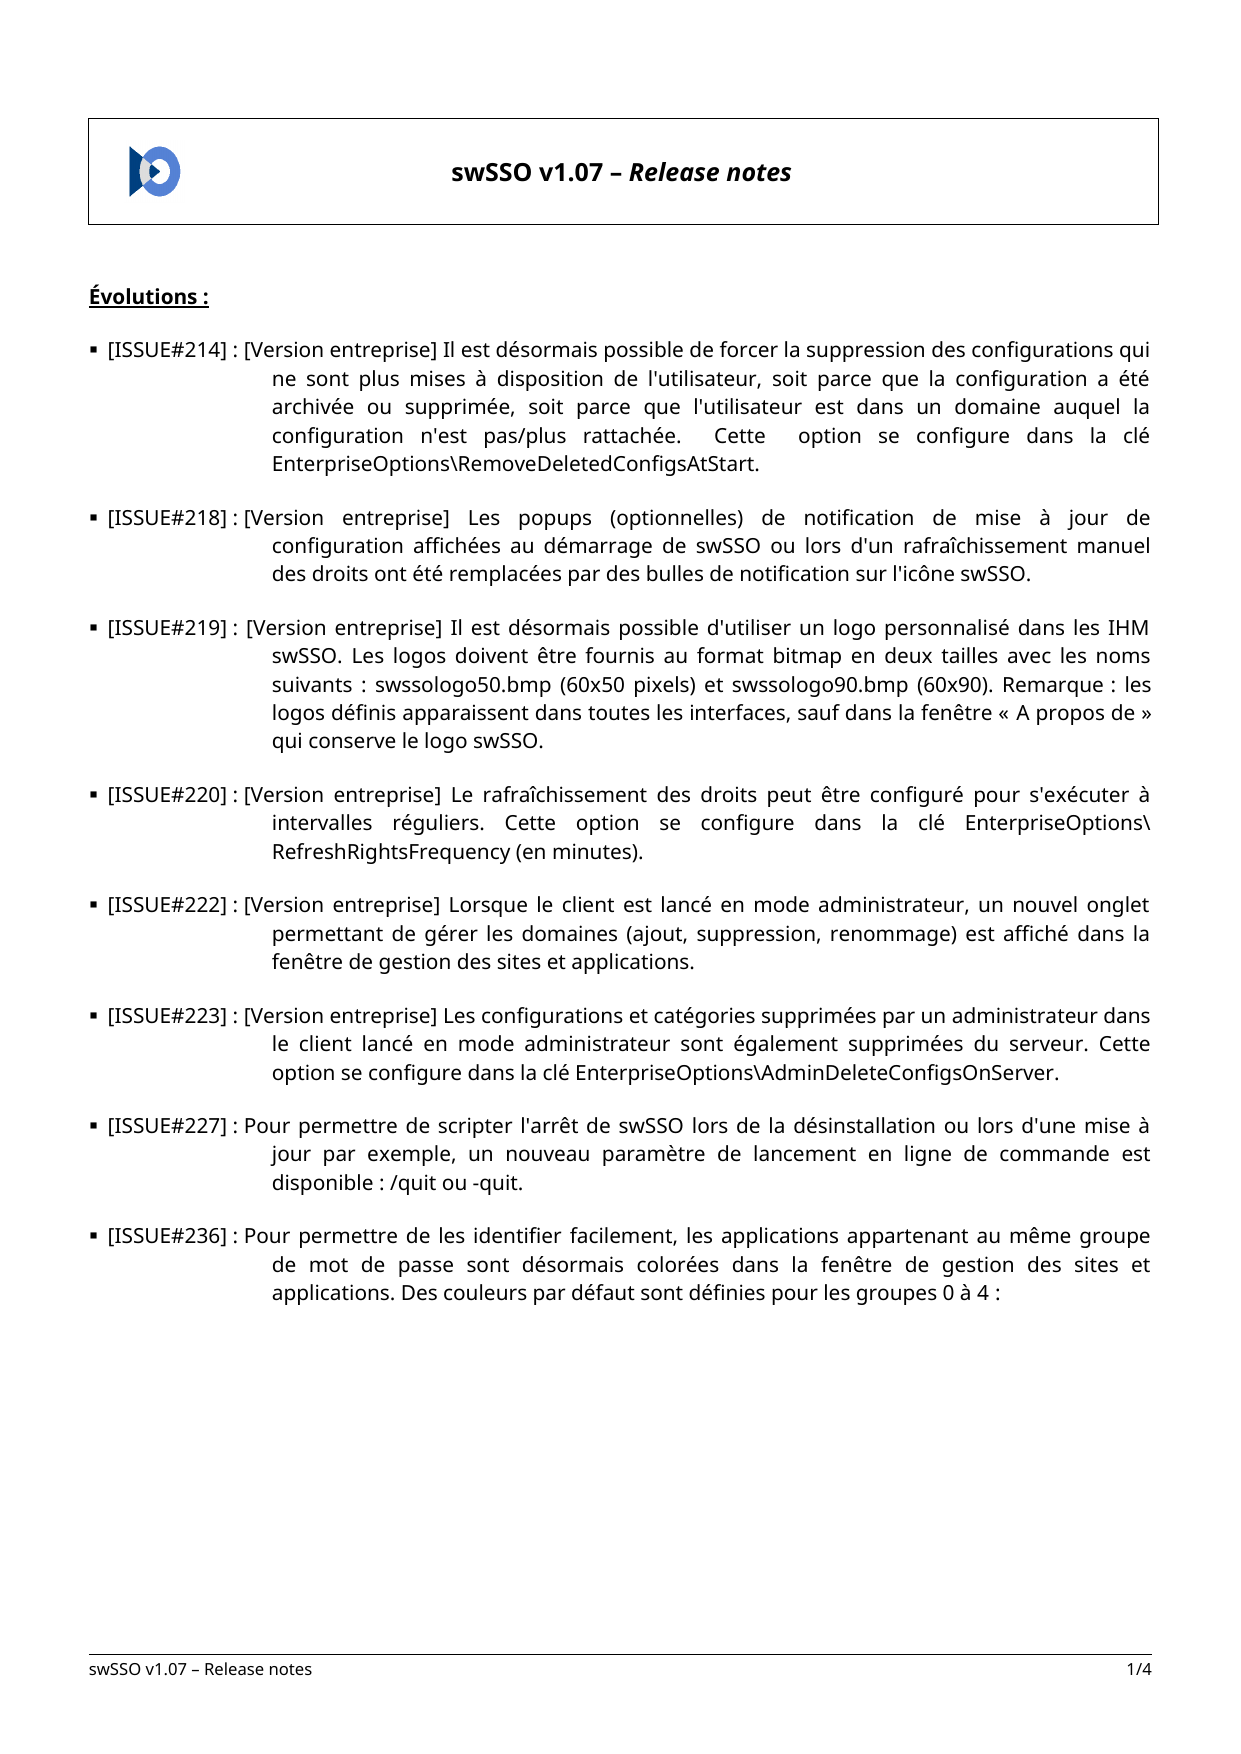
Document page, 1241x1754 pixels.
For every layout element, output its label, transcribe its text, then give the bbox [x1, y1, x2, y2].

list [ISSUE#223] : [Version entreprise] Les configurations et catégories supprimées par un administrateur dans le client lancé en mode administrateur sont également supprimées du serveur. Cette option se configure dans la clé EnterpriseOptions\AdminDeleteConfigsOnServer. [89, 1001, 1152, 1086]
list [ISSUE#219] : [Version entreprise] Il est désormais possible d'utiliser un logo personnalisé dans les IHM swSSO. Les logos doivent être fournis au format bitmap en deux tailles avec les noms suivants : swssologo50.bmp (60x50 pixels) et swssologo90.bmp (60x90). Remarque : les logos définis apparaissent dans toutes les interfaces, sauf dans la fenêtre « A propos de » qui conserve le logo swSSO. [89, 613, 1152, 755]
table_header swSSO v1.07 – Release notes [220, 119, 1026, 224]
table_header [1026, 119, 1158, 224]
list [ISSUE#227] : Pour permettre de scripter l'arrêt de swSSO lors de la désinstallation ou lors d'une mise à jour par exemple, un nouveau paramètre de lancement en ligne de commande est disponible : /quit ou -quit. [89, 1111, 1152, 1196]
list [ISSUE#222] : [Version entreprise] Lorsque le client est lancé en mode administrateur, un nouvel onglet permettant de gérer les domaines (ajout, suppression, renommage) est affiché dans la fenêtre de gestion des sites et applications. [89, 890, 1152, 976]
list [ISSUE#214] : [Version entreprise] Il est désormais possible de forcer la suppression des configurations qui ne sont plus mises à disposition de l'utilisateur, soit parce que la configuration a été archivée ou supprimée, soit parce que l'utilisateur est dans un domaine auquel la configuration n'est pas/plus rattachée. Cette option se configure dans la clé EnterpriseOptions\RemoveDeletedConfigsAtStart. [89, 335, 1152, 478]
list [ISSUE#218] : [Version entreprise] Les popups (optionnelles) de notification de mise à jour de configuration affichées au démarrage de swSSO ou lors d'un rafraîchissement manuel des droits ont été remplacées par des bulles de notification sur l'icône swSSO. [89, 503, 1152, 588]
list [ISSUE#220] : [Version entreprise] Le rafraîchissement des droits peut être configuré pour s'exécuter à intervalles réguliers. Cette option se configure dans la clé EnterpriseOptions\RefreshRightsFrequency (en minutes). [89, 780, 1152, 865]
table_header [89, 119, 220, 224]
picture [124, 140, 185, 203]
list [ISSUE#236] : Pour permettre de les identifier facilement, les applications appartenant au même groupe de mot de passe sont désormais colorées dans la fenêtre de gestion des sites et applications. Des couleurs par défaut sont définies pour les groupes 0 à 4 : [89, 1221, 1152, 1307]
text Évolutions : [89, 282, 1152, 310]
